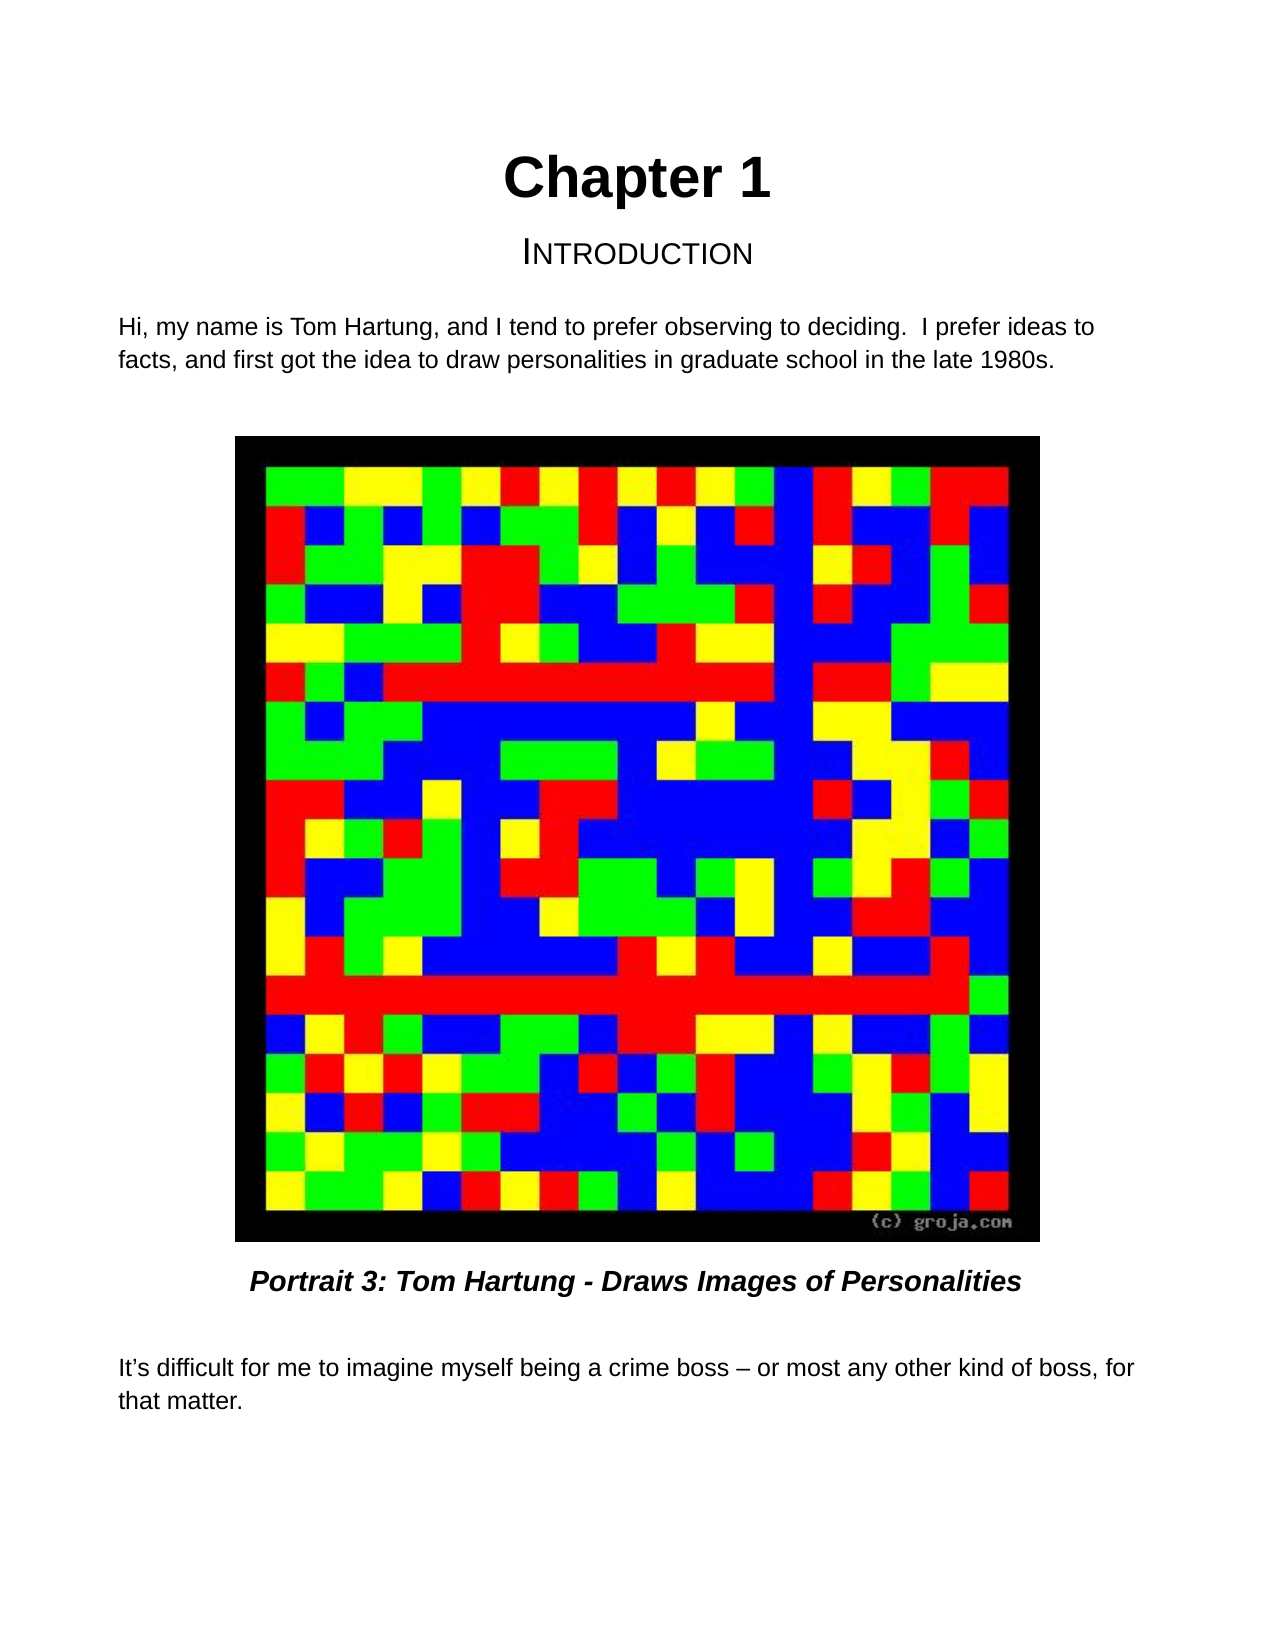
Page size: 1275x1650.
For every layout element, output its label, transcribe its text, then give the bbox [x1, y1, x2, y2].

text Hi, my name is Tom Hartung, and I tend to prefer observing to deciding. I prefer ideas to facts, and first got the idea to draw personalities in graduate school in the late 1980s. [118, 312, 1157, 373]
picture [235, 436, 1040, 1242]
subtitle Introduction [118, 229, 1157, 272]
text Portrait 3: Tom Hartung - Draws Images of Personalities [235, 1242, 1040, 1298]
text It’s difficult for me to imagine myself being a crime boss – or most any other kind of boss, for that matter. [118, 1353, 1157, 1415]
title Chapter 1 [118, 143, 1157, 210]
